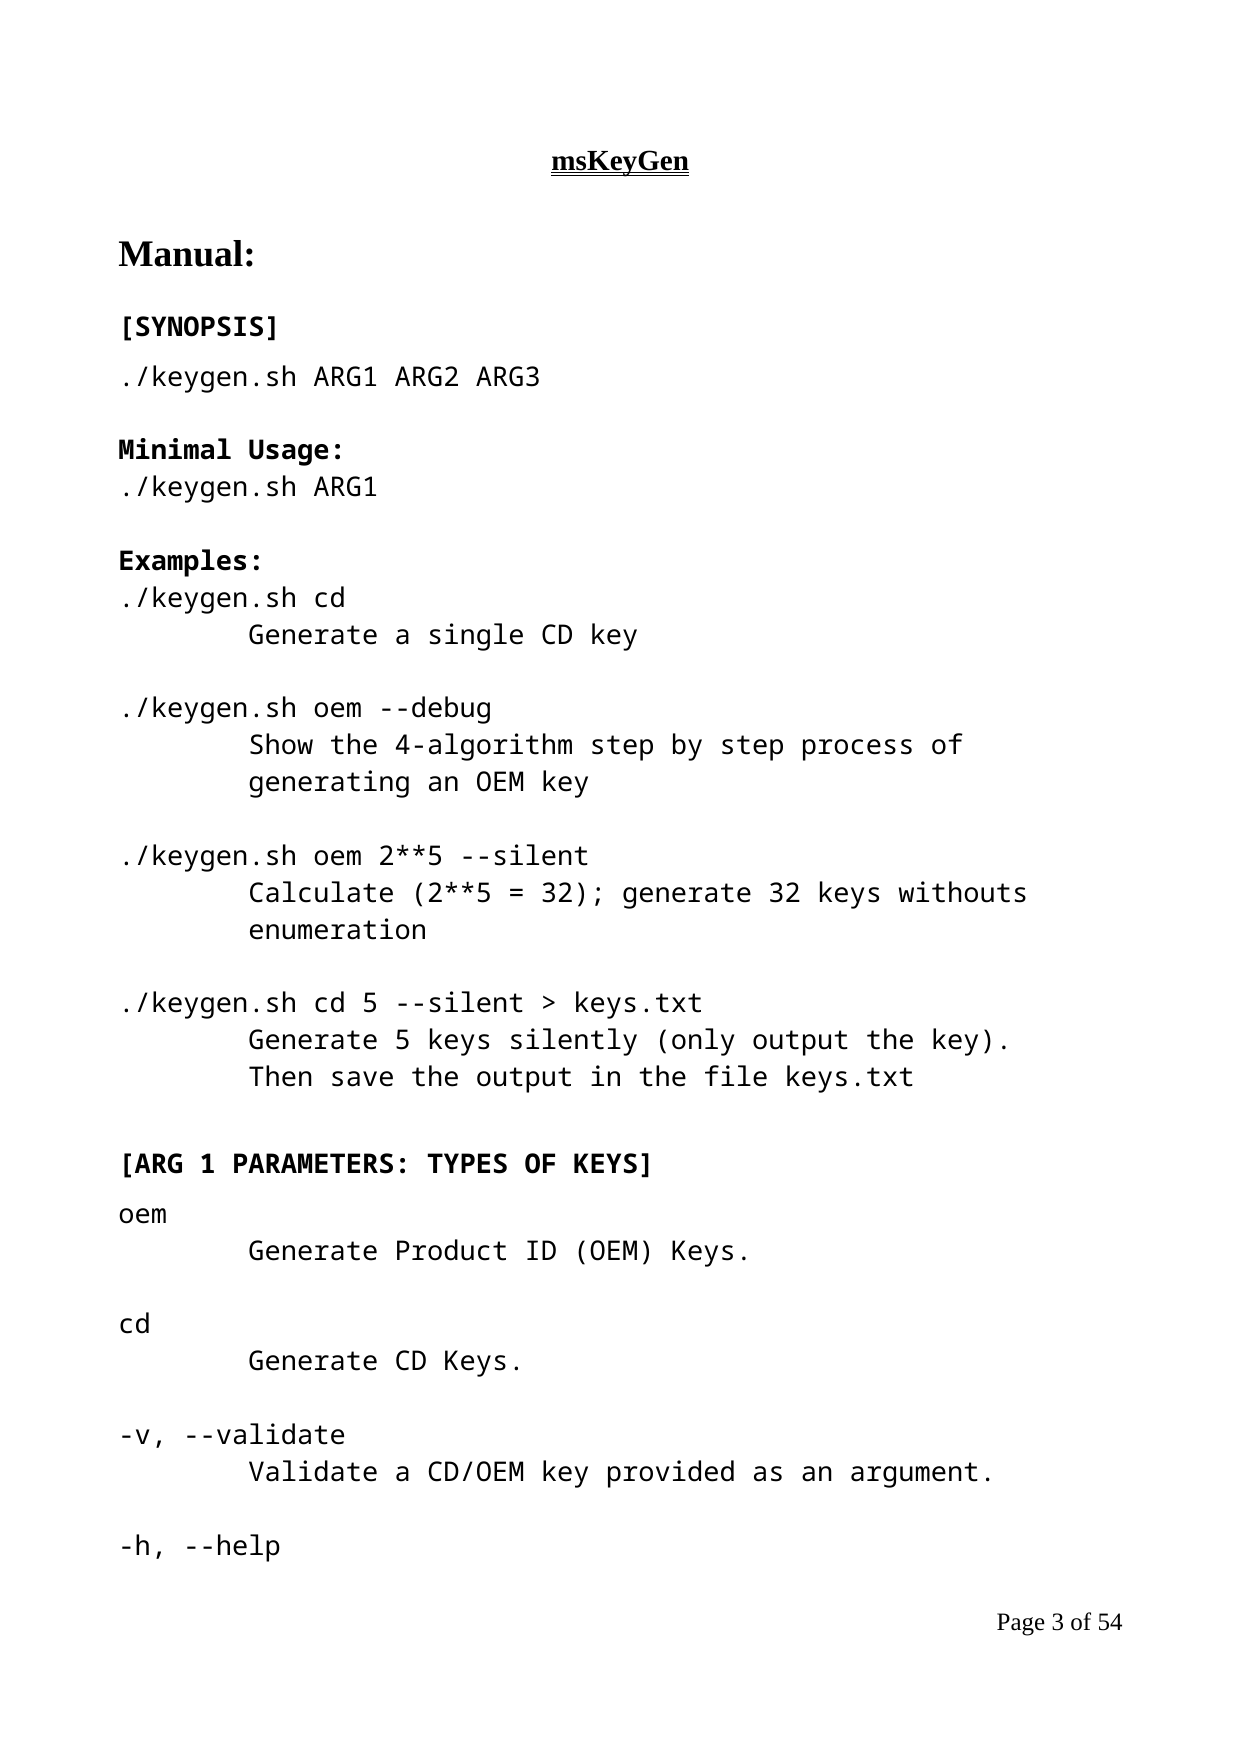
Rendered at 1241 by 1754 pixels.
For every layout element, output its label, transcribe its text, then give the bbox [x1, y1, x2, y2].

text enumeration [118, 910, 1122, 947]
text ./keygen.sh ARG1 ARG2 ARG3 [118, 357, 1122, 394]
text -v, --validate [118, 1415, 1122, 1452]
subtitle [SYNOPSIS] [118, 308, 1122, 344]
subtitle [ARG 1 PARAMETERS: TYPES OF KEYS] [118, 1145, 1122, 1182]
text cd [118, 1305, 1122, 1342]
text ./keygen.sh cd 5 --silent > keys.txt [118, 984, 1122, 1021]
text Then save the output in the file keys.txt [118, 1058, 1122, 1094]
text Calculate (2**5 = 32); generate 32 keys withouts [118, 873, 1122, 910]
subtitle Manual: [118, 231, 1122, 274]
text Generate CD Keys. [118, 1342, 1122, 1378]
text Generate 5 keys silently (only output the key). [118, 1021, 1122, 1058]
text generating an OEM key [118, 763, 1122, 799]
text Show the 4-algorithm step by step process of [118, 726, 1122, 763]
text ./keygen.sh oem --debug [118, 689, 1122, 726]
text Generate a single CD key [118, 615, 1122, 652]
text Validate a CD/OEM key provided as an argument. [118, 1452, 1122, 1489]
text Examples: [118, 541, 1122, 578]
text Minimal Usage: [118, 431, 1122, 468]
text ./keygen.sh ARG1 [118, 468, 1122, 504]
text -h, --help [118, 1526, 1122, 1563]
text oem [118, 1194, 1122, 1231]
text ./keygen.sh oem 2**5 --silent [118, 836, 1122, 873]
text ./keygen.sh cd [118, 578, 1122, 615]
text Generate Product ID (OEM) Keys. [118, 1231, 1122, 1268]
